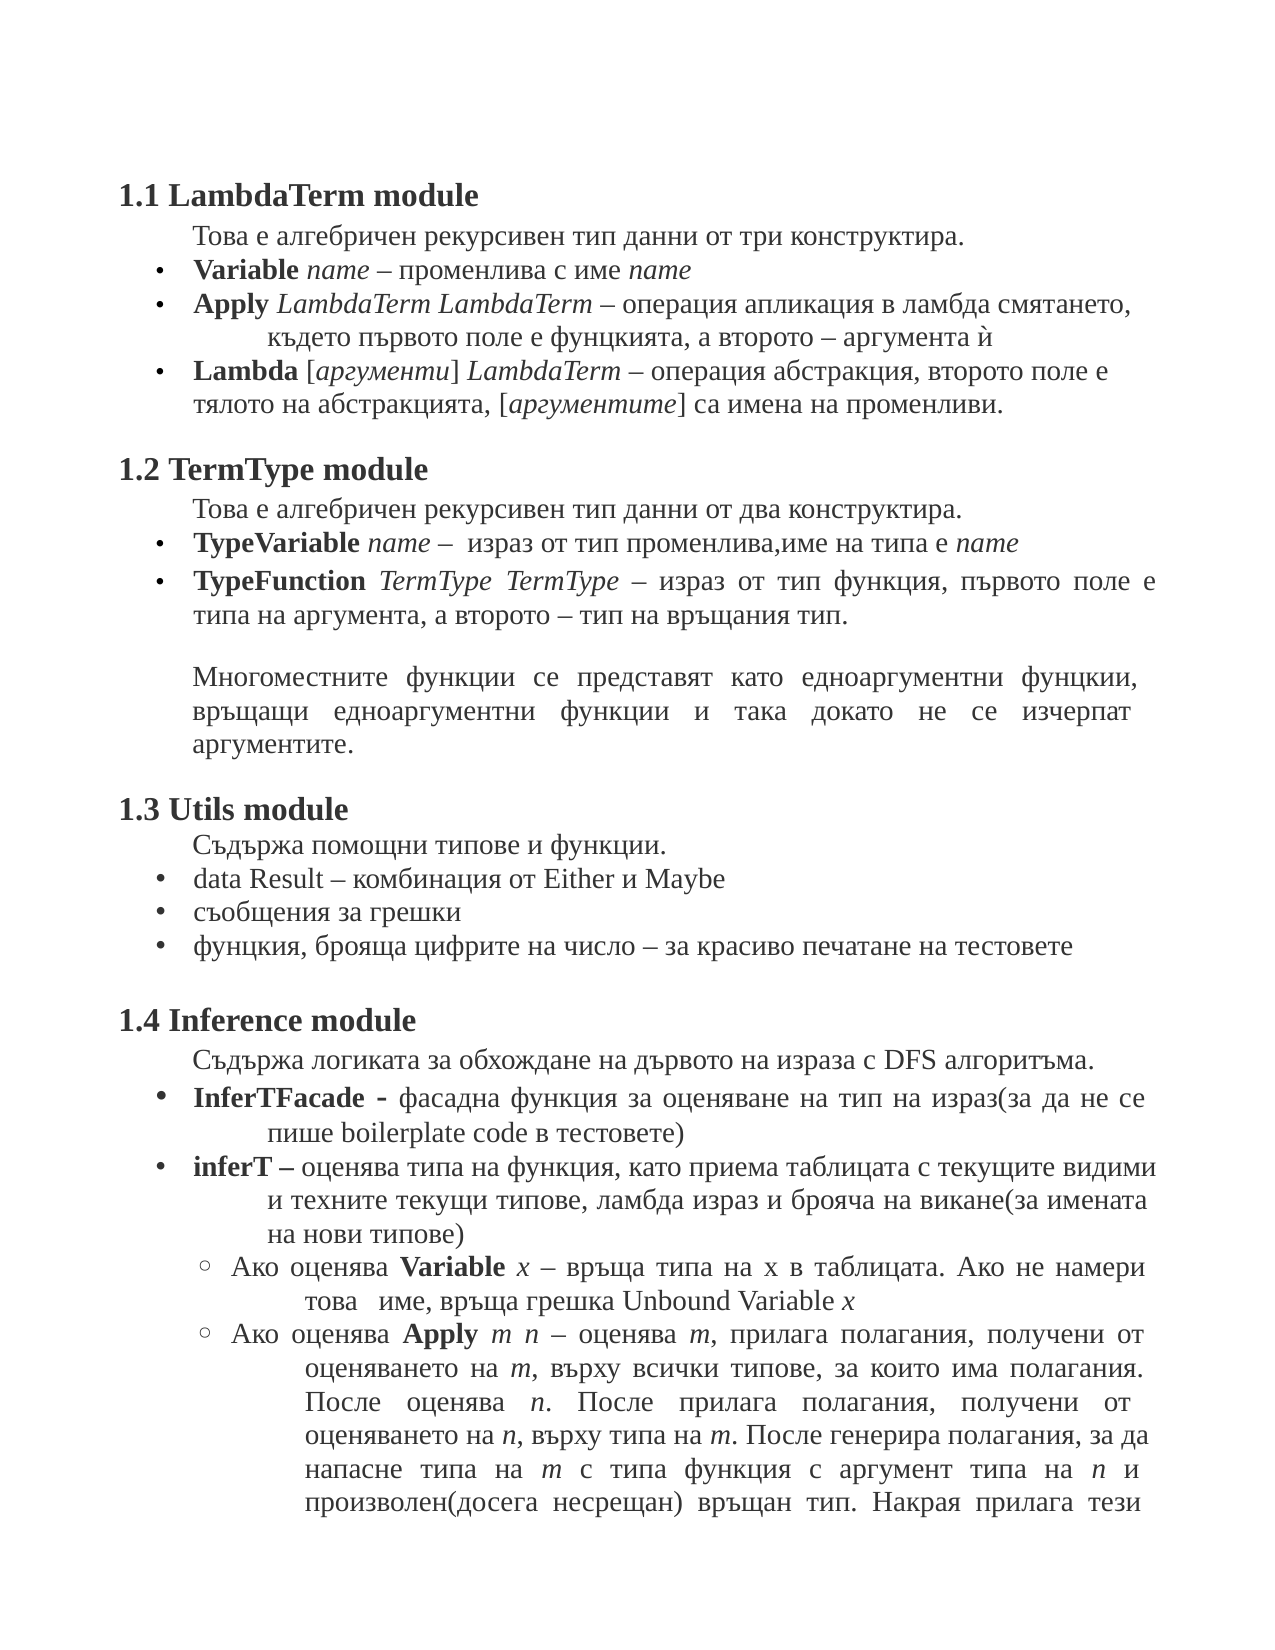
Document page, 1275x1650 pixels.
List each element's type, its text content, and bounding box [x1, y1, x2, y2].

list TypeVariable name – израз от тип променлива,име на типа е name [156, 525, 1157, 559]
text 1.4 Inference module [118, 1000, 1157, 1038]
text Многоместните функции се представят като едноаргументни фунцкии, връщащи едноаргументни функции и така докато не се изчерпат аргументите. [118, 659, 1157, 760]
text 1.3 Utils module [118, 789, 1157, 827]
list inferT – оценява типа на функция, като приема таблицата с текущите видими и техните текущи типове, ламбда израз и брояча на викане(за имената на нови типове) [156, 1149, 1157, 1249]
list Lambda [аргументи] LambdaTerm – операция абстракция, второто поле е тялото на абстракцията, [аргументите] са имена на променливи. [156, 353, 1157, 420]
text 1.2 TermType module [118, 449, 1157, 487]
list фунцкия, брояща цифрите на число – за красиво печатане на тестовете [156, 928, 1157, 962]
list Apply LambdaTerm LambdaTerm – операция апликация в ламбда смятането, където първото поле е фунцкията, а второто – аргумента ѝ [156, 286, 1157, 353]
text Съдържа помощни типове и функции. [118, 827, 1157, 861]
list Ако оценява Apply m n – оценява m, прилага полагания, получени от оценяването на m, върху всички типове, за които има полагания. После оценява n. После прилага полагания, получени от оценяването на n, върху типа на m. После генерира полагания, за да напасне типа на m с типа функция с аргумент типа на n и произволен(досега несрещан) връщан тип. Накрая прилага тези [193, 1317, 1157, 1518]
text Това е алгебричен рекурсивен тип данни от два конструктира. [118, 487, 1157, 525]
list Variable name – променлива с име name [156, 252, 1157, 286]
text Съдържа логиката за обхождане на дървото на израза с DFS алгоритъма. [118, 1038, 1157, 1077]
list съобщения за грешки [156, 894, 1157, 928]
text 1.1 LambdaTerm module [118, 176, 1157, 214]
text Това е алгебричен рекурсивен тип данни от три конструктира. [118, 214, 1157, 252]
list Ако оценява Variable x – връща типа на x в таблицата. Ако не намери това име, връща грешка Unbound Variable x [193, 1249, 1157, 1317]
list data Result – комбинация от Either и Maybe [156, 861, 1157, 894]
list InferTFacade - фасадна функция за оценяване на тип на израз(за да не се пише boilerplate code в тестовете) [156, 1077, 1157, 1149]
list TypeFunction TermType TermType – израз от тип функция, първото поле е типа на аргумента, а второто – тип на връщания тип. [156, 559, 1157, 631]
